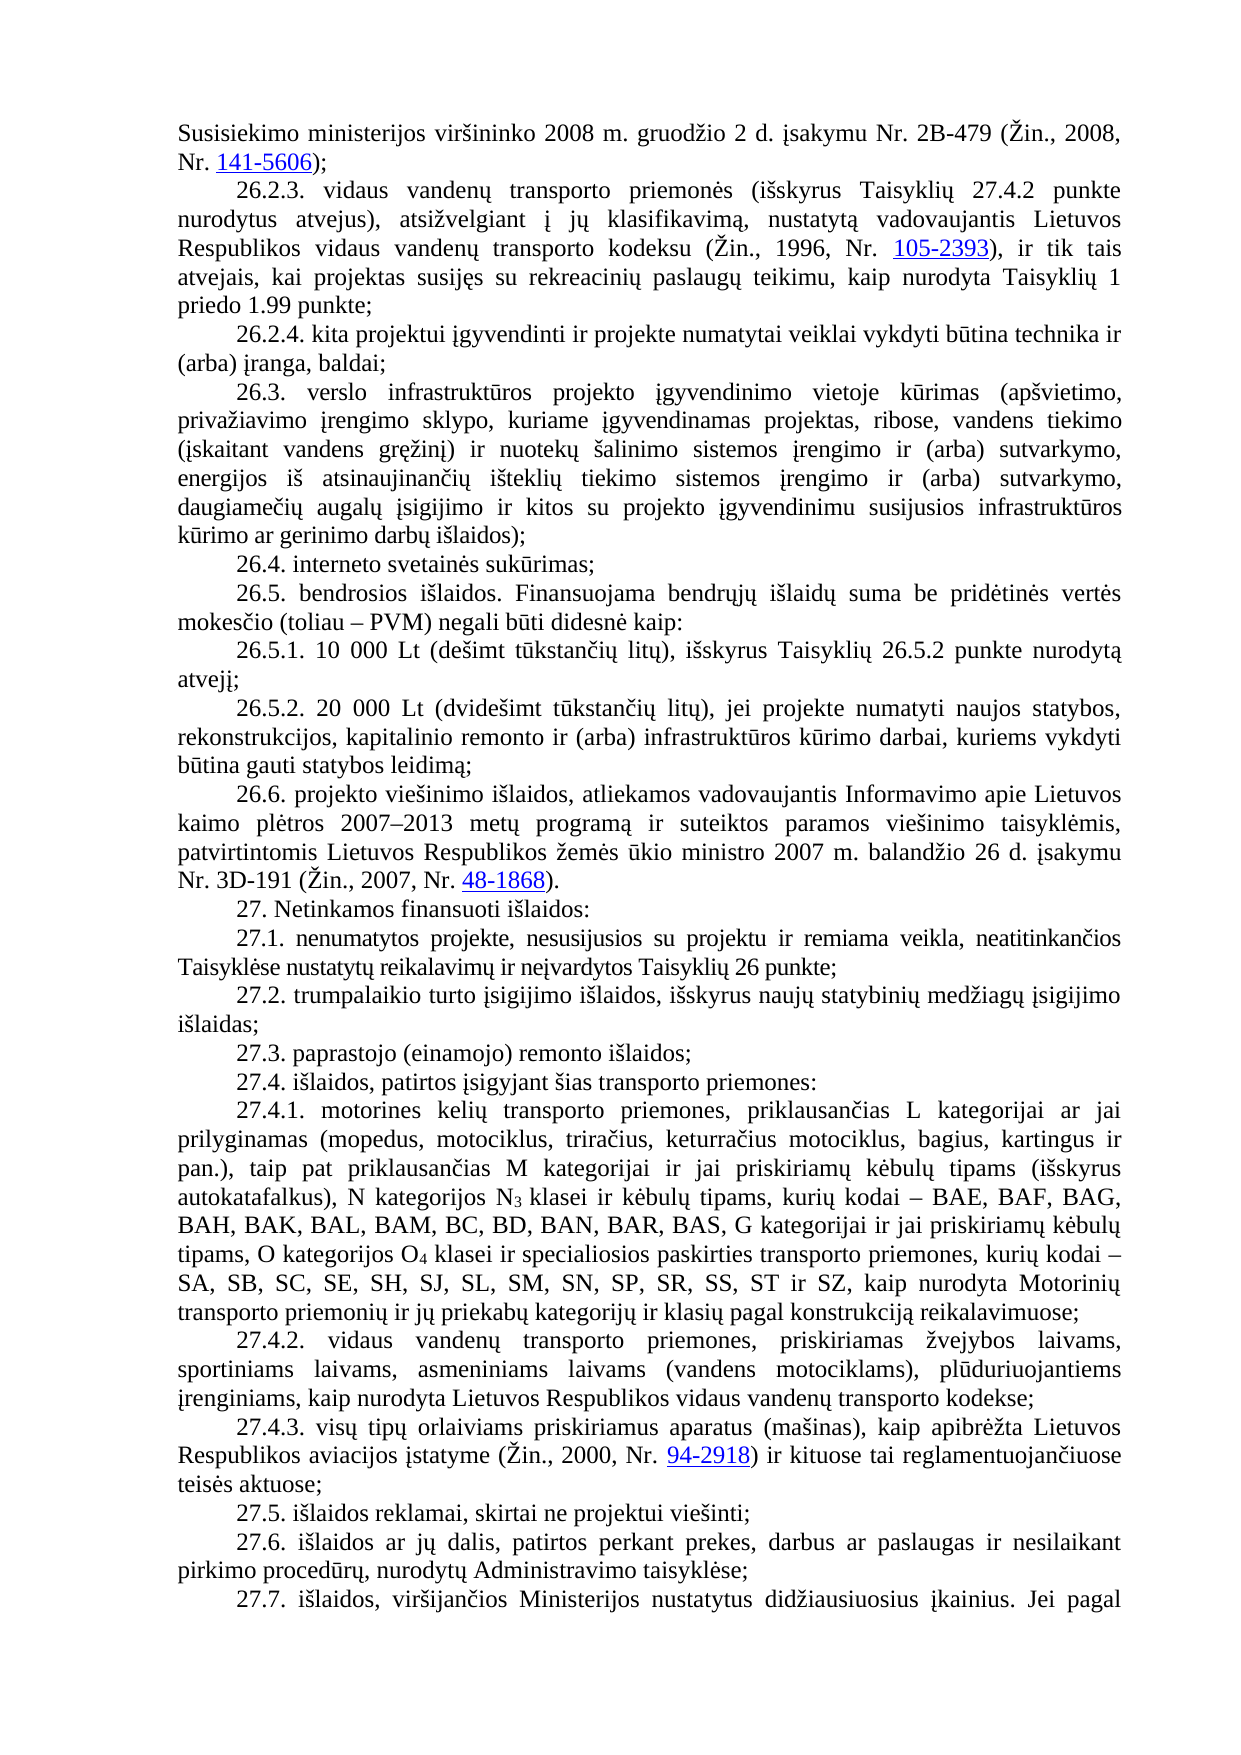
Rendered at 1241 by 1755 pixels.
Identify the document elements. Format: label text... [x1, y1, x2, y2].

text 26.5. bendrosios išlaidos. Finansuojama bendrųjų išlaidų suma be pridėtinės vertės mokesčio (toliau – PVM) negali būti didesnė kaip: [177, 578, 1122, 636]
text Susisiekimo ministerijos viršininko 2008 m. gruodžio 2 d. įsakymu Nr. 2B-479 (Žin., 2008, Nr. 141-5606); [177, 118, 1122, 176]
text 27.4.1. motorines kelių transporto priemones, priklausančias L kategorijai ar jai prilyginamas (mopedus, motociklus, triračius, keturračius motociklus, bagius, kartingus ir pan.), taip pat priklausančias M kategorijai ir jai priskiriamų kėbulų tipams (išskyrus autokatafalkus), N kategorijos N3 klasei ir kėbulų tipams, kurių kodai – BAE, BAF, BAG, BAH, BAK, BAL, BAM, BC, BD, BAN, BAR, BAS, G kategorijai ir jai priskiriamų kėbulų tipams, O kategorijos O4 klasei ir specialiosios paskirties transporto priemones, kurių kodai – SA, SB, SC, SE, SH, SJ, SL, SM, SN, SP, SR, SS, ST ir SZ, kaip nurodyta Motorinių transporto priemonių ir jų priekabų kategorijų ir klasių pagal konstrukciją reikalavimuose; [177, 1096, 1122, 1326]
text 27.4.3. visų tipų orlaiviams priskiriamus aparatus (mašinas), kaip apibrėžta Lietuvos Respublikos aviacijos įstatyme (Žin., 2000, Nr. 94-2918) ir kituose tai reglamentuojančiuose teisės aktuose; [177, 1412, 1122, 1498]
text 27.2. trumpalaikio turto įsigijimo išlaidos, išskyrus naujų statybinių medžiagų įsigijimo išlaidas; [177, 981, 1122, 1038]
text 26.5.2. 20 000 Lt (dvidešimt tūkstančių litų), jei projekte numatyti naujos statybos, rekonstrukcijos, kapitalinio remonto ir (arba) infrastruktūros kūrimo darbai, kuriems vykdyti būtina gauti statybos leidimą; [177, 693, 1122, 779]
text 26.3. verslo infrastruktūros projekto įgyvendinimo vietoje kūrimas (apšvietimo, privažiavimo įrengimo sklypo, kuriame įgyvendinamas projektas, ribose, vandens tiekimo (įskaitant vandens gręžinį) ir nuotekų šalinimo sistemos įrengimo ir (arba) sutvarkymo, energijos iš atsinaujinančių išteklių tiekimo sistemos įrengimo ir (arba) sutvarkymo, daugiamečių augalų įsigijimo ir kitos su projekto įgyvendinimu susijusios infrastruktūros kūrimo ar gerinimo darbų išlaidos); [177, 377, 1122, 549]
text 27.7. išlaidos, viršijančios Ministerijos nustatytus didžiausiuosius įkainius. Jei pagal [177, 1584, 1122, 1613]
text 26.5.1. 10 000 Lt (dešimt tūkstančių litų), išskyrus Taisyklių 26.5.2 punkte nurodytą atvejį; [177, 636, 1122, 693]
text 27.3. paprastojo (einamojo) remonto išlaidos; [177, 1038, 1122, 1067]
text 27.5. išlaidos reklamai, skirtai ne projektui viešinti; [177, 1498, 1122, 1527]
text 27. Netinkamos finansuoti išlaidos: [177, 894, 1122, 923]
text 27.1. nenumatytos projekte, nesusijusios su projektu ir remiama veikla, neatitinkančios Taisyklėse nustatytų reikalavimų ir neįvardytos Taisyklių 26 punkte; [177, 923, 1122, 981]
text 27.4.2. vidaus vandenų transporto priemones, priskiriamas žvejybos laivams, sportiniams laivams, asmeniniams laivams (vandens motociklams), plūduriuojantiems įrenginiams, kaip nurodyta Lietuvos Respublikos vidaus vandenų transporto kodekse; [177, 1326, 1122, 1412]
text 26.4. interneto svetainės sukūrimas; [177, 549, 1122, 578]
text 26.2.3. vidaus vandenų transporto priemonės (išskyrus Taisyklių 27.4.2 punkte nurodytus atvejus), atsižvelgiant į jų klasifikavimą, nustatytą vadovaujantis Lietuvos Respublikos vidaus vandenų transporto kodeksu (Žin., 1996, Nr. 105-2393), ir tik tais atvejais, kai projektas susijęs su rekreacinių paslaugų teikimu, kaip nurodyta Taisyklių 1 priedo 1.99 punkte; [177, 176, 1122, 319]
text 27.4. išlaidos, patirtos įsigyjant šias transporto priemones: [177, 1067, 1122, 1096]
text 26.6. projekto viešinimo išlaidos, atliekamos vadovaujantis Informavimo apie Lietuvos kaimo plėtros 2007–2013 metų programą ir suteiktos paramos viešinimo taisyklėmis, patvirtintomis Lietuvos Respublikos žemės ūkio ministro 2007 m. balandžio 26 d. įsakymu Nr. 3D-191 (Žin., 2007, Nr. 48-1868). [177, 779, 1122, 894]
text 26.2.4. kita projektui įgyvendinti ir projekte numatytai veiklai vykdyti būtina technika ir (arba) įranga, baldai; [177, 319, 1122, 377]
text 27.6. išlaidos ar jų dalis, patirtos perkant prekes, darbus ar paslaugas ir nesilaikant pirkimo procedūrų, nurodytų Administravimo taisyklėse; [177, 1527, 1122, 1584]
